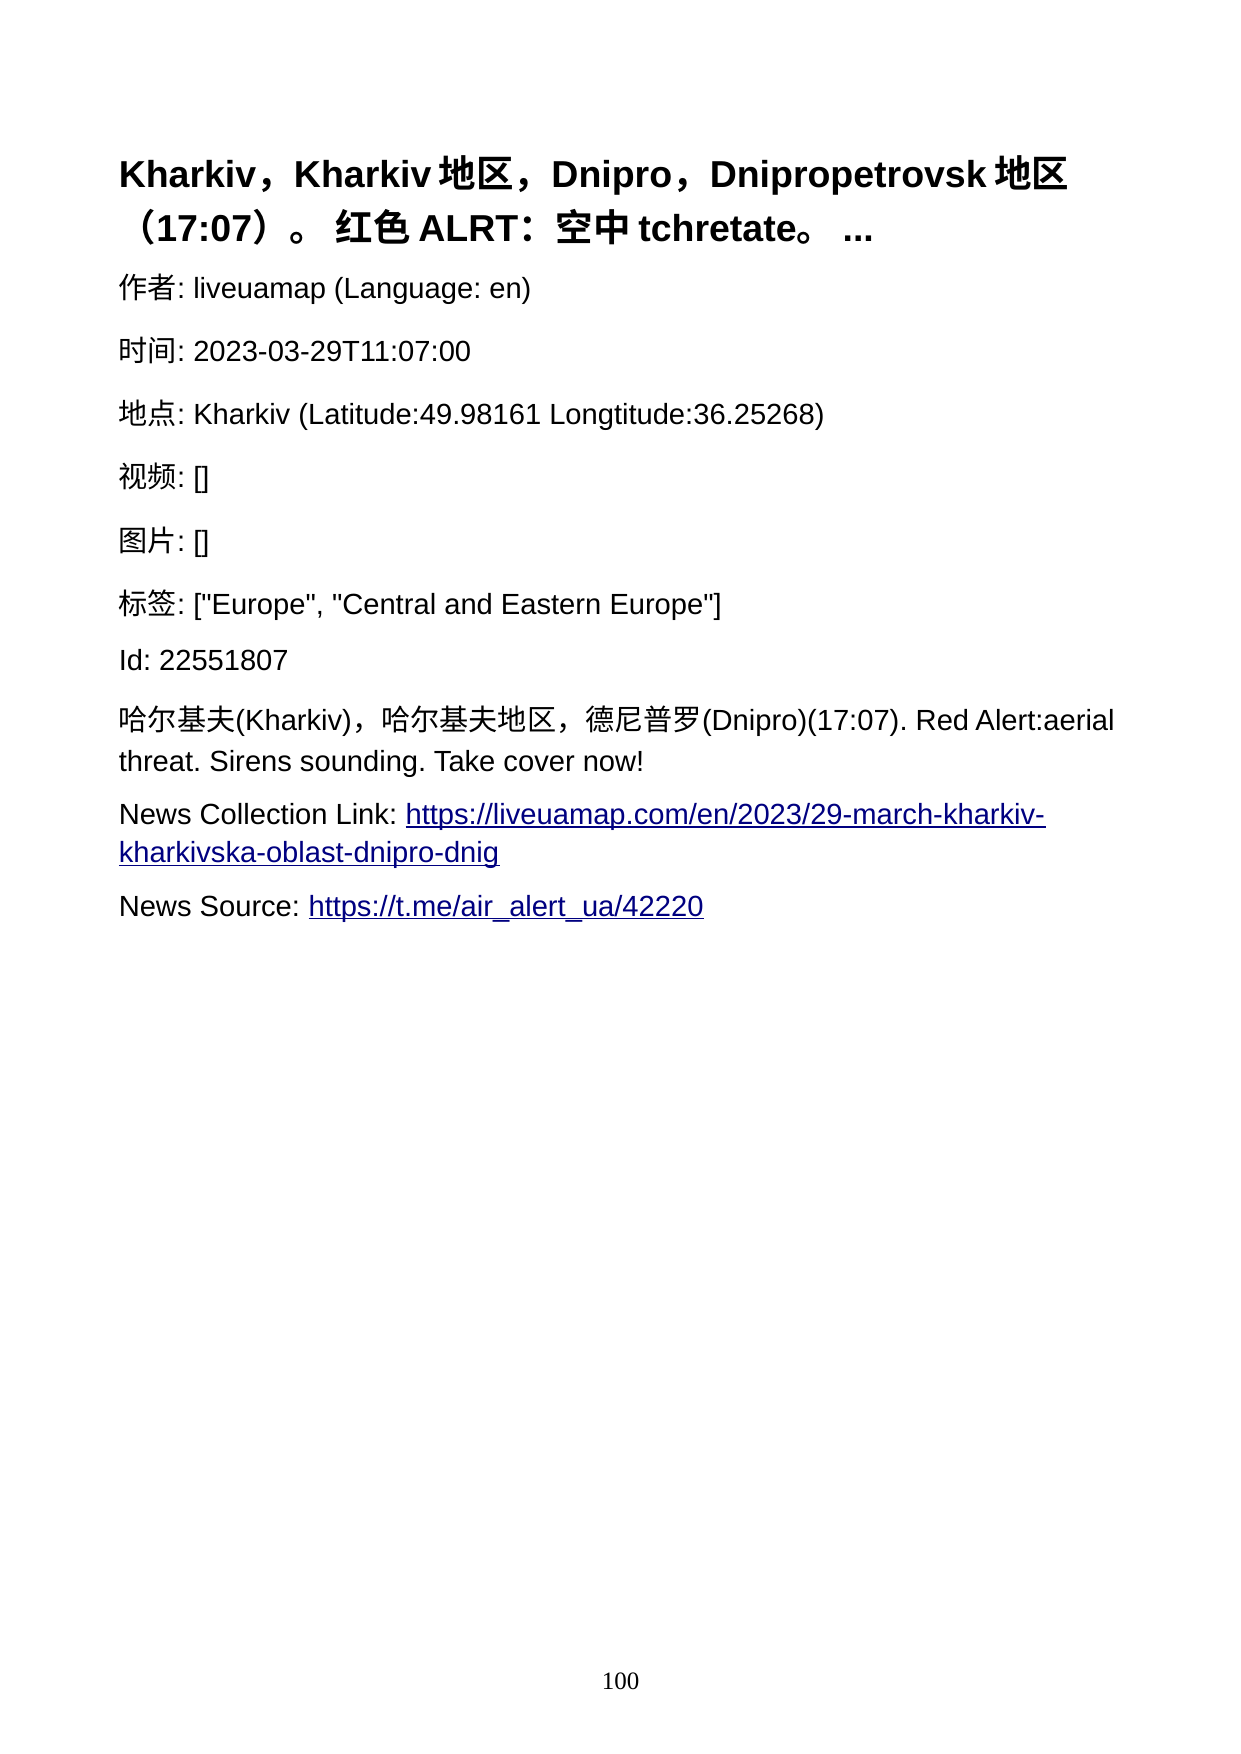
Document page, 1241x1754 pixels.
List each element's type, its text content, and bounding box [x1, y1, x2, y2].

text 地点: Kharkiv (Latitude:49.98161 Longtitude:36.25268) [118, 391, 1122, 433]
text 标签: ["Europe", "Central and Eastern Europe"] [118, 580, 1122, 622]
text 时间: 2023-03-29T11:07:00 [118, 328, 1122, 370]
text News Source: https://t.me/air_alert_ua/42220 [118, 888, 1122, 922]
subtitle Kharkiv，Kharkiv地区，Dnipro，Dnipropetrovsk地区（17:07）。 红色ALRT：空中tchretate。 ... [118, 143, 1122, 252]
text 视频: [] [118, 454, 1122, 496]
text 哈尔基夫(Kharkiv)，哈尔基夫地区，德尼普罗(Dnipro)(17:07). Red Alert:aerial threat. Sirens sounding. Take cover now! [118, 696, 1122, 777]
text News Collection Link: https://liveuamap.com/en/2023/29-march-kharkiv-kharkivska-oblast-dnipro-dnig [118, 797, 1122, 869]
text Id: 22551807 [118, 643, 1122, 677]
text 图片: [] [118, 517, 1122, 559]
text 作者: liveuamap (Language: en) [118, 264, 1122, 307]
